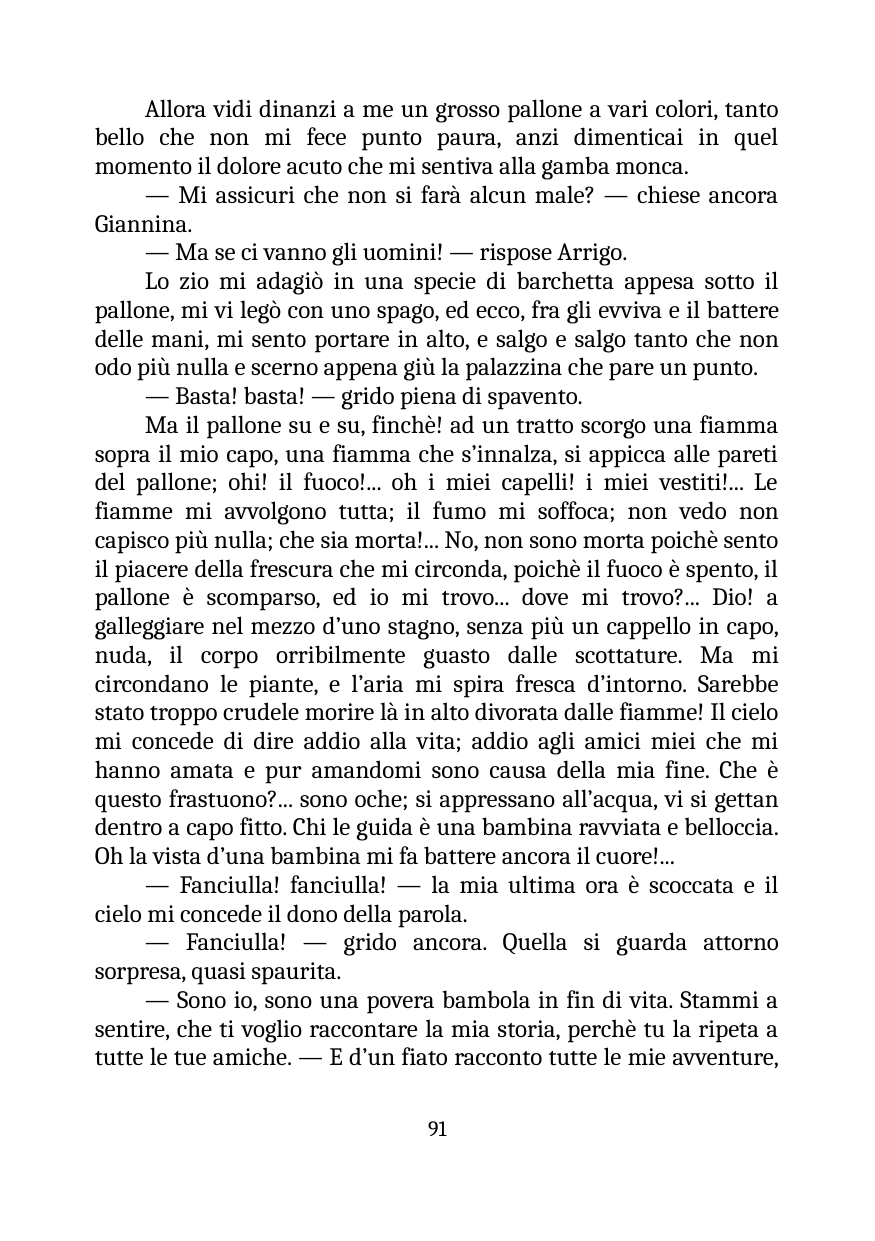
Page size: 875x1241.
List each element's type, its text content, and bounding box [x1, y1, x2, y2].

text — Sono io, sono una povera bambola in fin di vita. Stammi a sentire, che ti voglio raccontare la mia storia, perchè tu la ripeta a tutte le tue amiche. — E d’un fiato racconto tutte le mie avventure, [94, 986, 779, 1072]
text Lo zio mi adagiò in una specie di barchetta appesa sotto il pallone, mi vi legò con uno spago, ed ecco, fra gli evviva e il battere delle mani, mi sento portare in alto, e salgo e salgo tanto che non odo più nulla e scerno appena giù la palazzina che pare un punto. [94, 267, 779, 382]
text Allora vidi dinanzi a me un grosso pallone a vari colori, tanto bello che non mi fece punto paura, anzi dimenticai in quel momento il dolore acuto che mi sentiva alla gamba monca. [94, 94, 779, 181]
text — Fanciulla! — grido ancora. Quella si guarda attorno sorpresa, quasi spaurita. [94, 928, 779, 986]
text — Basta! basta! — grido piena di spavento. [94, 382, 779, 411]
text Ma il pallone su e su, finchè! ad un tratto scorgo una fiamma sopra il mio capo, una fiamma che s’innalza, si appicca alle pareti del pallone; ohi! il fuoco!... oh i miei capelli! i miei vestiti!... Le fiamme mi avvolgono tutta; il fumo mi soffoca; non vedo non capisco più nulla; che sia morta!... No, non sono morta poichè sento il piacere della frescura che mi circonda, poichè il fuoco è spento, il pallone è scomparso, ed io mi trovo... dove mi trovo?... Dio! a galleggiare nel mezzo d’uno stagno, senza più un cappello in capo, nuda, il corpo orribilmente guasto dalle scottature. Ma mi circondano le piante, e l’aria mi spira fresca d’intorno. Sarebbe stato troppo crudele morire là in alto divorata dalle fiamme! Il cielo mi concede di dire addio alla vita; addio agli amici miei che mi hanno amata e pur amandomi sono causa della mia fine. Che è questo frastuono?... sono oche; si appressano all’acqua, vi si gettan dentro a capo fitto. Chi le guida è una bambina ravviata e belloccia. Oh la vista d’una bambina mi fa battere ancora il cuore!... [94, 411, 779, 871]
text — Mi assicuri che non si farà alcun male? — chiese ancora Giannina. [94, 181, 779, 238]
text — Fanciulla! fanciulla! — la mia ultima ora è scoccata e il cielo mi concede il dono della parola. [94, 871, 779, 928]
text — Ma se ci vanno gli uomini! — rispose Arrigo. [94, 238, 779, 267]
